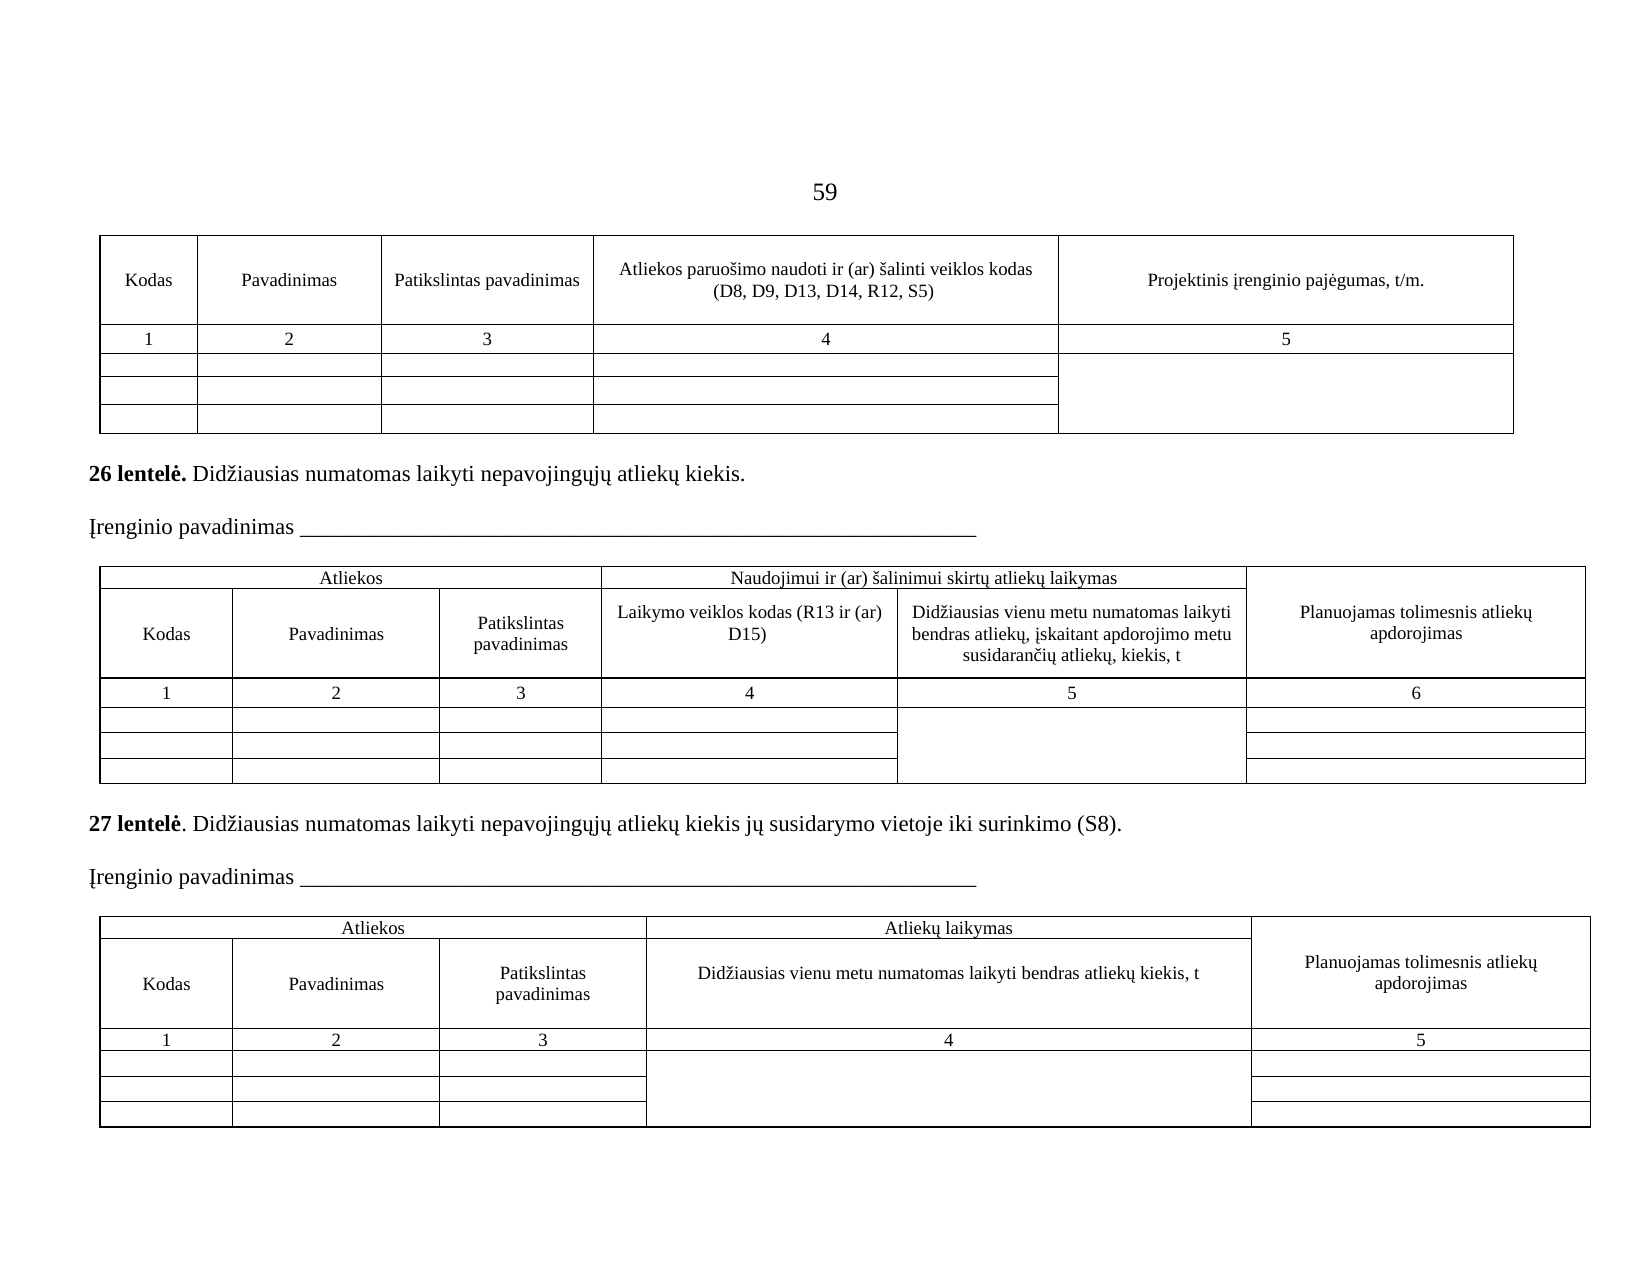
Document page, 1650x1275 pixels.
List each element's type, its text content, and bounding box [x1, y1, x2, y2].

table_cell [594, 354, 1058, 376]
table_cell 2 [233, 679, 439, 707]
table_cell 4 [602, 679, 897, 707]
table_cell [1252, 1077, 1590, 1101]
text Įrenginio pavadinimas  [89, 863, 1561, 889]
table_cell [382, 354, 593, 376]
table_cell [1252, 1102, 1590, 1126]
table_header Planuojamas tolimesnis atliekų apdorojimas [1247, 567, 1585, 677]
table_cell 5 [1252, 1029, 1590, 1050]
table_cell [233, 708, 439, 732]
table_cell [602, 733, 897, 758]
table_cell [1059, 354, 1513, 433]
table_cell [233, 1077, 439, 1101]
table_cell [101, 1102, 232, 1126]
table_cell [1252, 1051, 1590, 1076]
table_cell [1247, 708, 1585, 732]
table_cell [101, 733, 232, 758]
table_cell Didžiausias vienu metu numatomas laikyti bendras atliekų kiekis, t [647, 939, 1251, 1027]
table_cell 3 [440, 1029, 646, 1050]
table_cell 1 [101, 1029, 232, 1050]
table_cell Didžiausias vienu metu numatomas laikyti bendras atliekų, įskaitant apdorojimo metu susidarančių atliekų, kiekis, t [898, 589, 1246, 677]
table_cell [602, 759, 897, 783]
table_cell 5 [1059, 325, 1513, 353]
table_cell [382, 405, 593, 433]
table_cell Laikymo veiklos kodas (R13 ir (ar) D15) [602, 589, 897, 677]
table_header Planuojamas tolimesnis atliekų apdorojimas [1252, 917, 1590, 1027]
table_cell [1247, 733, 1585, 758]
table_cell [101, 1051, 232, 1076]
table_cell [198, 377, 381, 404]
table_cell Kodas [101, 589, 232, 677]
table_header Naudojimui ir (ar) šalinimui skirtų atliekų laikymas [602, 567, 1246, 588]
table_cell 3 [382, 325, 593, 353]
table_cell [382, 377, 593, 404]
table_cell [101, 1077, 232, 1101]
table_cell [198, 354, 381, 376]
table_cell 3 [440, 679, 601, 707]
table_cell 2 [198, 325, 381, 353]
table_cell Patikslintas pavadinimas [440, 589, 601, 677]
table_cell 1 [101, 679, 232, 707]
table_cell [898, 708, 1246, 783]
text Įrenginio pavadinimas  [89, 513, 1561, 539]
table_cell [101, 354, 197, 376]
table_cell [101, 759, 232, 783]
table_cell [101, 377, 197, 404]
text 26 lentelė. Didžiausias numatomas laikyti nepavojingųjų atliekų kiekis. [89, 460, 1561, 487]
table_cell [647, 1051, 1251, 1126]
table_cell 1 [101, 325, 197, 353]
table_cell [101, 405, 197, 433]
table_cell [198, 405, 381, 433]
table_cell 4 [594, 325, 1058, 353]
table_cell [233, 759, 439, 783]
table_cell Pavadinimas [198, 236, 381, 324]
table_header Atliekų laikymas [647, 917, 1251, 938]
table_cell Kodas [101, 236, 197, 324]
table_cell 5 [898, 679, 1246, 707]
table_cell [440, 759, 601, 783]
table_cell [233, 733, 439, 758]
table_cell [233, 1102, 439, 1126]
table_cell 2 [233, 1029, 439, 1050]
table_cell [440, 1077, 646, 1101]
table_cell Patikslintas pavadinimas [382, 236, 593, 324]
table_cell Patikslintas pavadinimas [440, 939, 646, 1027]
table_cell [440, 708, 601, 732]
table_cell Pavadinimas [233, 939, 439, 1027]
table_cell [594, 377, 1058, 404]
table_cell [440, 1102, 646, 1126]
table_cell Pavadinimas [233, 589, 439, 677]
table_cell [1247, 759, 1585, 783]
table_cell Kodas [101, 939, 232, 1027]
table_cell Projektinis įrenginio pajėgumas, t/m. [1059, 236, 1513, 324]
table_cell [594, 405, 1058, 433]
table_cell [233, 1051, 439, 1076]
table_header Atliekos [101, 567, 601, 588]
table_cell 4 [647, 1029, 1251, 1050]
table_cell Atliekos paruošimo naudoti ir (ar) šalinti veiklos kodas (D8, D9, D13, D14, R12, S5) [594, 236, 1058, 324]
table_cell [602, 708, 897, 732]
table_cell [440, 733, 601, 758]
text 27 lentelė. Didžiausias numatomas laikyti nepavojingųjų atliekų kiekis jų susidarymo vietoje iki surinkimo (S8). [89, 810, 1561, 837]
table_cell 6 [1247, 679, 1585, 707]
table_cell [440, 1051, 646, 1076]
table_header Atliekos [101, 917, 646, 938]
table_cell [101, 708, 232, 732]
